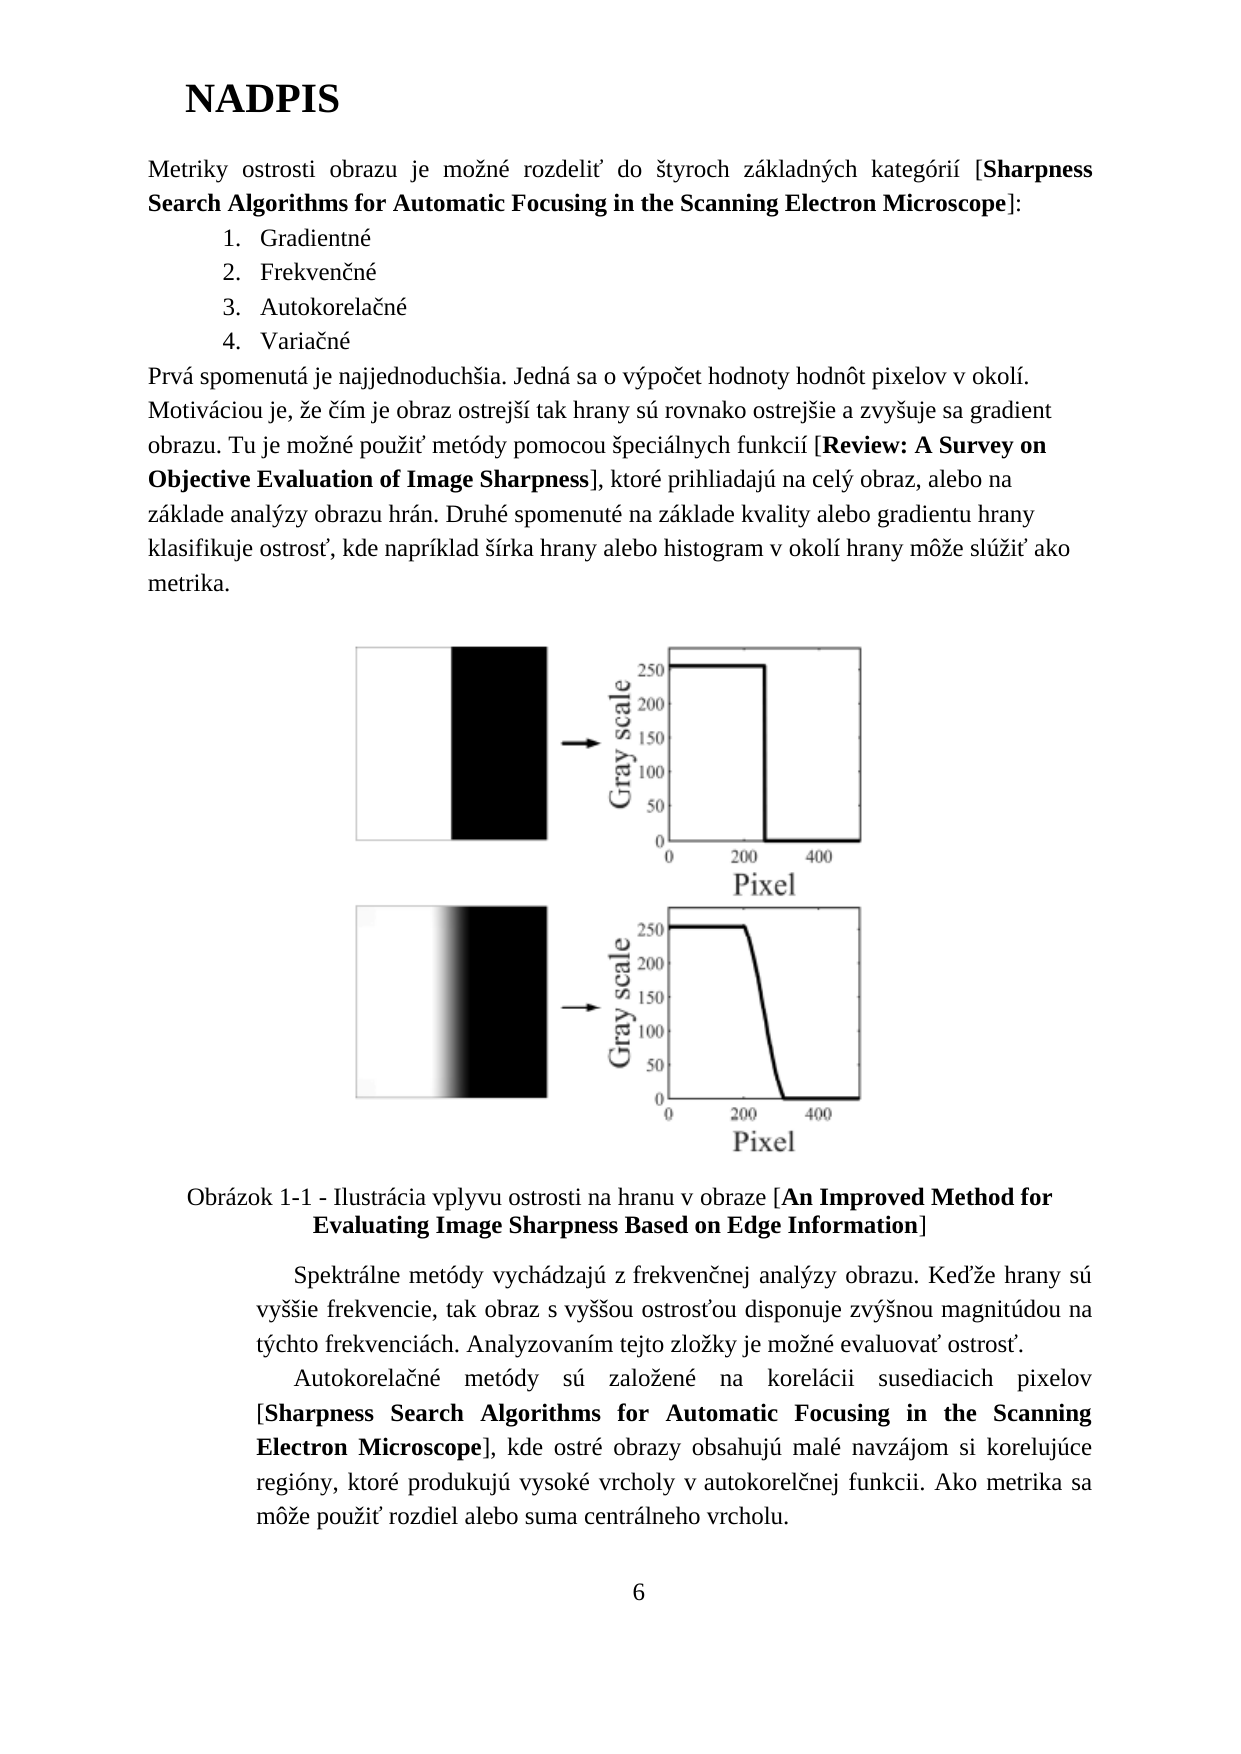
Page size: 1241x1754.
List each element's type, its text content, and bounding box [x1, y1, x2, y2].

text Autokorelačné metódy sú založené na korelácii susediacich pixelov [Sharpness Search Algorithms for Automatic Focusing in the Scanning Electron Microscope], kde ostré obrazy obsahujú malé navzájom si korelujúce regióny, ktoré produkujú vysoké vrcholy v autokorelčnej funkcii. Ako metrika sa môže použiť rozdiel alebo suma centrálneho vrcholu. [256, 1363, 1092, 1530]
subtitle NADPIS [185, 74, 1092, 122]
list Gradientné [222, 223, 1092, 252]
list Autokorelačné [222, 292, 1092, 321]
text Spektrálne metódy vychádzajú z frekvenčnej analýzy obrazu. Keďže hrany sú vyššie frekvencie, tak obraz s vyššou ostrosťou disponuje zvýšnou magnitúdou na týchto frekvenciách. Analyzovaním tejto zložky je možné evaluovať ostrosť. [256, 1260, 1092, 1358]
list Frekvenčné [222, 257, 1092, 286]
text Obrázok 1‑1 - Ilustrácia vplyvu ostrosti na hranu v obraze [An Improved Method for Evaluating Image Sharpness Based on Edge Information] [147, 1182, 1092, 1239]
list Variačné [222, 326, 1092, 355]
text Prvá spomenutá je najjednoduchšia. Jedná sa o výpočet hodnoty hodnôt pixelov v okolí. Motiváciou je, že čím je obraz ostrejší tak hrany sú rovnako ostrejšie a zvyšuje sa gradient obrazu. Tu je možné použiť metódy pomocou špeciálnych funkcií [Review: A Survey on Objective Evaluation of Image Sharpness], ktoré prihliadajú na celý obraz, alebo na základe analýzy obrazu hrán. Druhé spomenuté na základe kvality alebo gradientu hrany klasifikuje ostrosť, kde napríklad šírka hrany alebo histogram v okolí hrany môže slúžiť ako metrika. [148, 361, 1092, 596]
text Metriky ostrosti obrazu je možné rozdeliť do štyroch základných kategórií [Sharpness Search Algorithms for Automatic Focusing in the Scanning Electron Microscope]: [148, 154, 1092, 217]
